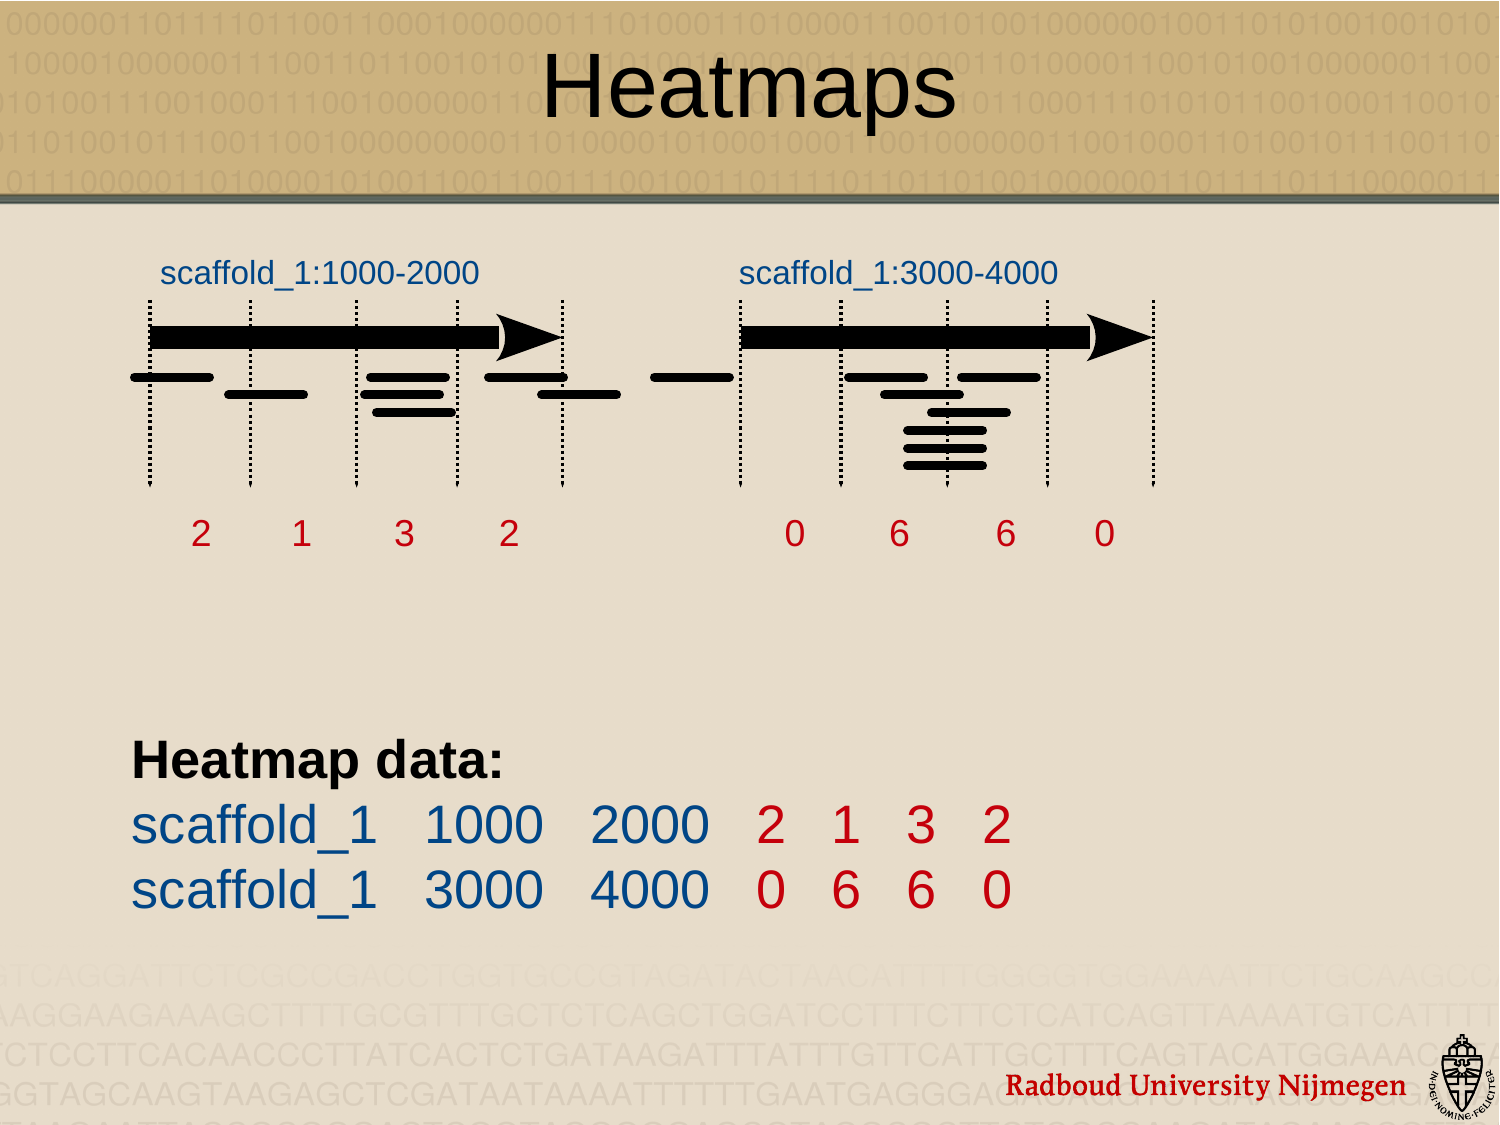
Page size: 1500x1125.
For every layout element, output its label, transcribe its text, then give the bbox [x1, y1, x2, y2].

text_box 6 [869, 496, 930, 672]
text_box 6 [976, 496, 1036, 563]
text_box 2 [479, 496, 539, 563]
text_box Heatmap data: scaffold_1 1000 2000 2 1 3 2 scaffold_1 3000 4000 0 6 6 0 [112, 712, 1051, 932]
text_box scaffold_1:3000-4000 [719, 239, 1079, 303]
text_box 1 [272, 496, 332, 563]
text_box 3 [375, 496, 435, 563]
picture [0, 1, 1500, 1125]
title Heatmaps [75, 0, 1426, 161]
text_box 0 [765, 496, 825, 563]
text_box 0 [1075, 496, 1135, 563]
text_box scaffold_1:1000-2000 [140, 239, 500, 303]
text_box 2 [171, 496, 231, 563]
